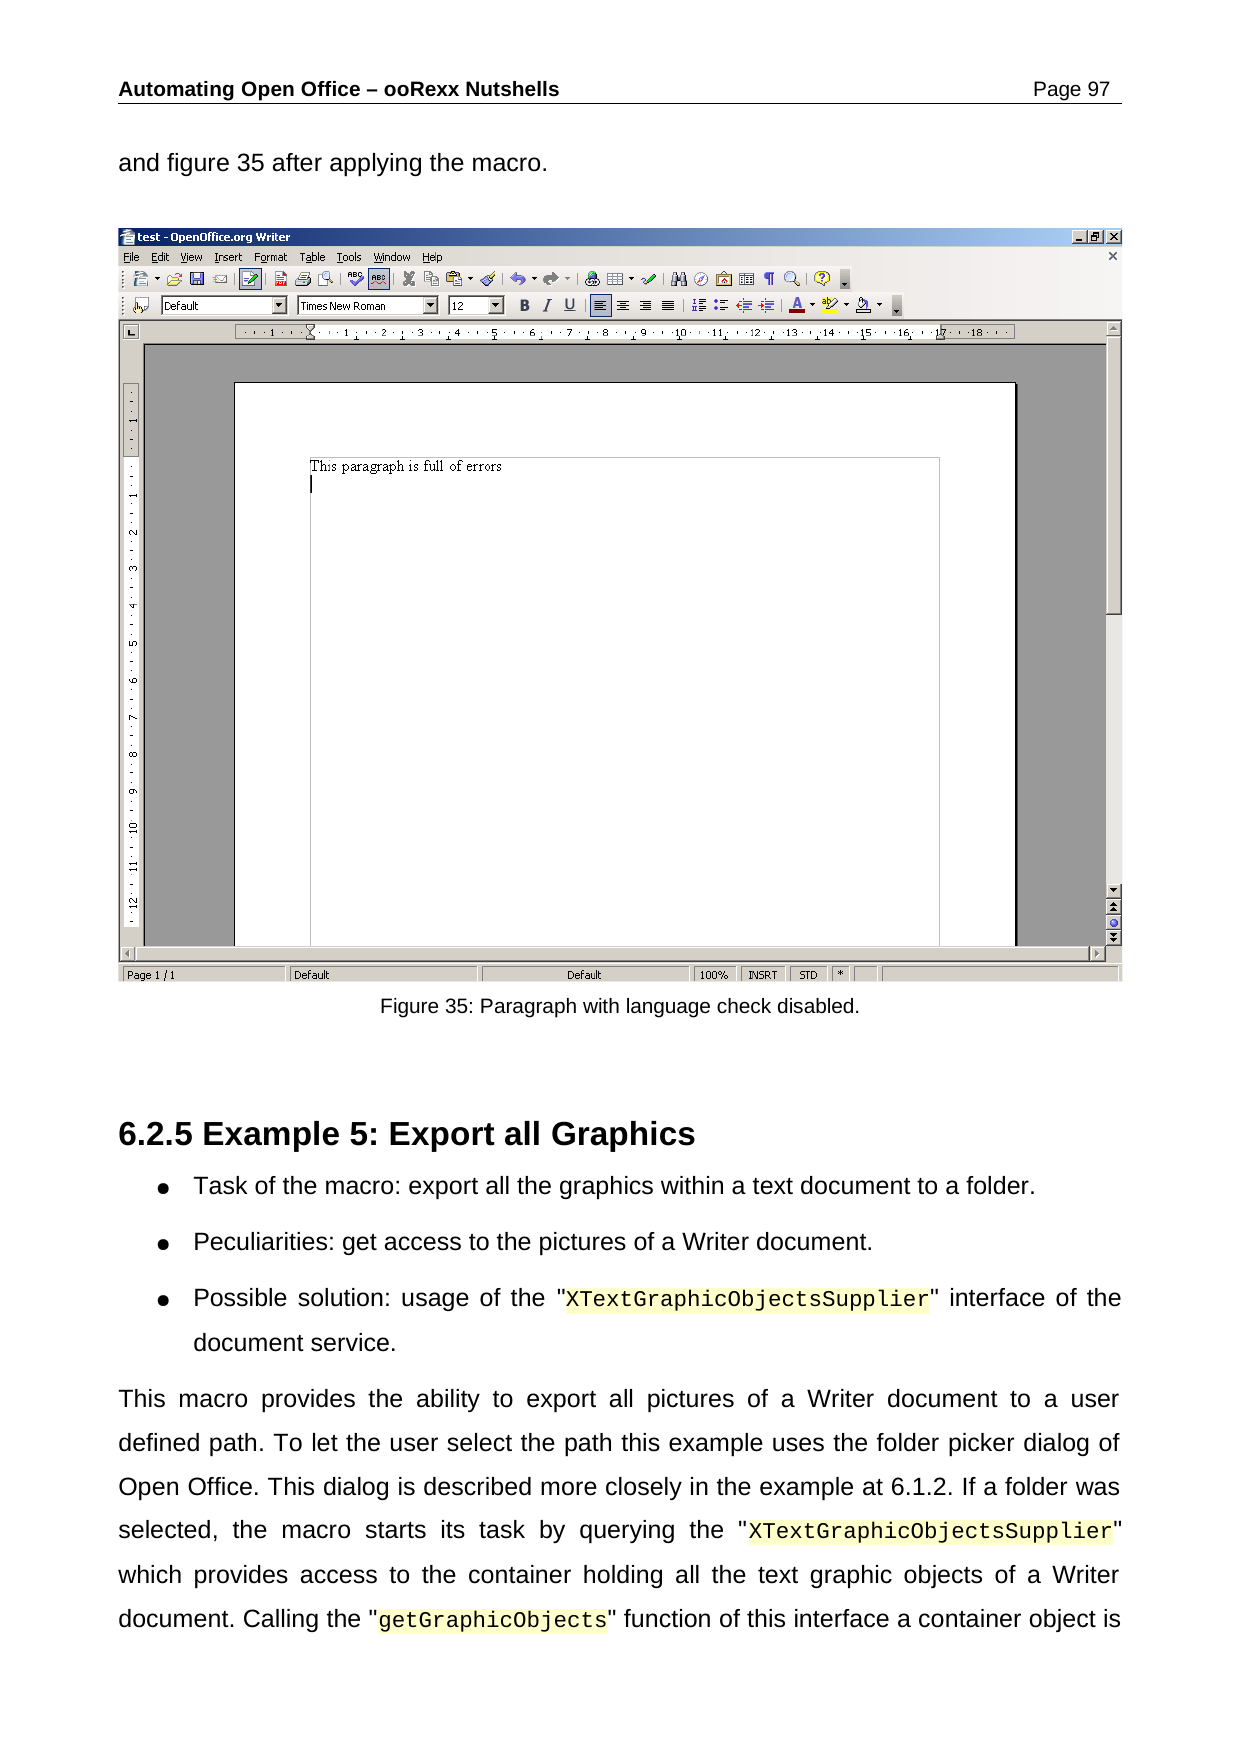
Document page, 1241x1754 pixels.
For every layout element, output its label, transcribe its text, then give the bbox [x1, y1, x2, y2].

text Figure 35: Paragraph with language check disabled. [118, 982, 1122, 1018]
list Possible solution: usage of the "XTextGraphicObjectsSupplier" interface of the document service. [156, 1283, 1122, 1357]
list Peculiarities: get access to the pictures of a Writer document. [156, 1227, 1122, 1256]
text and figure 35 after applying the macro. [118, 148, 1122, 177]
subtitle Example 5: Export all Graphics [118, 1113, 1122, 1152]
picture [118, 228, 1123, 982]
list Task of the macro: export all the graphics within a text document to a folder. [156, 1171, 1122, 1200]
text This macro provides the ability to export all pictures of a Writer document to a user defined path. To let the user select the path this example uses the folder picker dialog of Open Office. This dialog is described more closely in the example at 6.1.2. If a folder was selected, the macro starts its task by querying the "XTextGraphicObjectsSupplier" which provides access to the container holding all the text graphic objects of a Writer document. Calling the "getGraphicObjects" function of this interface a container object is [118, 1384, 1122, 1634]
